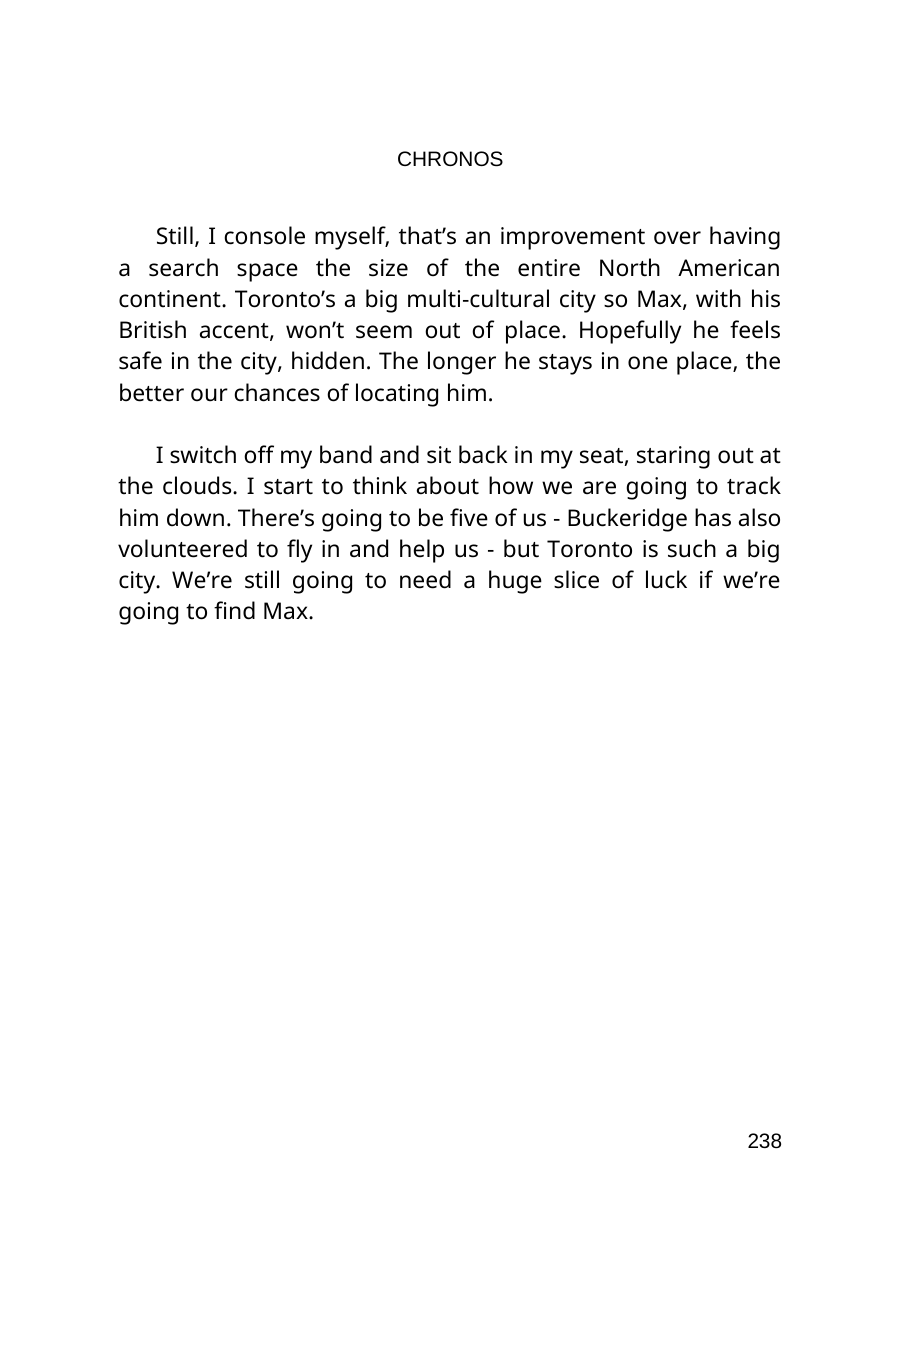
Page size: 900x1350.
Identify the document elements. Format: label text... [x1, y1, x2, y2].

text I switch off my band and sit back in my seat, staring out at the clouds. I start to think about how we are going to track him down. There’s going to be five of us - Buckeridge has also volunteered to fly in and help us - but Toronto is such a big city. We’re still going to need a huge slice of luck if we’re going to find Max. [118, 439, 782, 626]
text Still, I console myself, that’s an improvement over having a search space the size of the entire North American continent. Toronto’s a big multi-cultural city so Max, with his British accent, won’t seem out of place. Hopefully he feels safe in the city, hidden. The longer he stays in one place, the better our chances of locating him. [118, 220, 782, 408]
